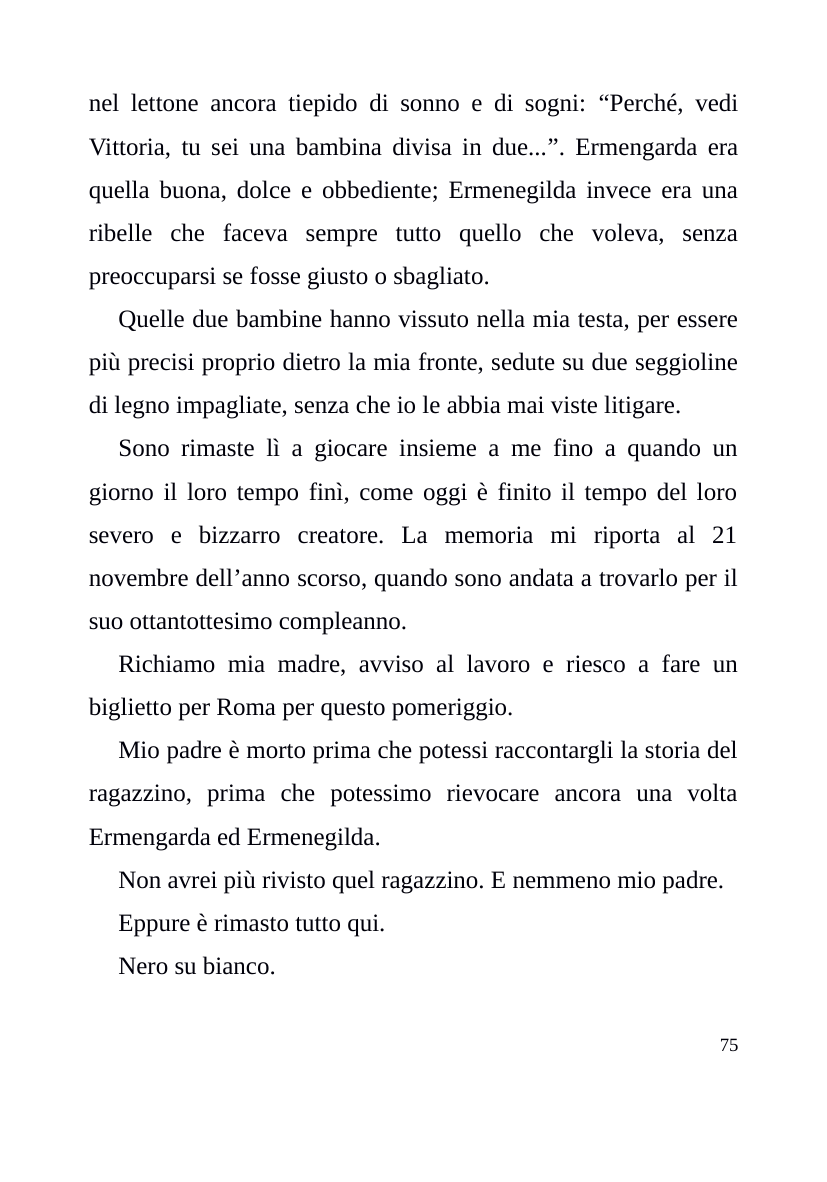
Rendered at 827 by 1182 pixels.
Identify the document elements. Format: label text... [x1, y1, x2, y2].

text Sono rimaste lì a giocare insieme a me fino a quando un giorno il loro tempo finì, come oggi è finito il tempo del loro severo e bizzarro creatore. La memoria mi riporta al 21 novembre dell’anno scorso, quando sono andata a trovarlo per il suo ottantottesimo compleanno. [88, 433, 738, 635]
text Non avrei più rivisto quel ragazzino. E nemmeno mio padre. [88, 865, 738, 893]
text Nero su bianco. [88, 951, 738, 980]
text Mio padre è morto prima che potessi raccontargli la storia del ragazzino, prima che potessimo rievocare ancora una volta Ermengarda ed Ermenegilda. [88, 735, 738, 850]
text Richiamo mia madre, avviso al lavoro e riesco a fare un biglietto per Roma per questo pomeriggio. [88, 649, 738, 721]
text Quelle due bambine hanno vissuto nella mia testa, per essere più precisi proprio dietro la mia fronte, sedute su due seggioline di legno impagliate, senza che io le abbia mai viste litigare. [88, 304, 738, 419]
text Eppure è rimasto tutto qui. [88, 908, 738, 937]
text nel lettone ancora tiepido di sonno e di sogni: “Perché, vedi Vittoria, tu sei una bambina divisa in due...”. Ermengarda era quella buona, dolce e obbediente; Ermenegilda invece era una ribelle che faceva sempre tutto quello che voleva, senza preoccuparsi se fosse giusto o sbagliato. [88, 88, 738, 290]
